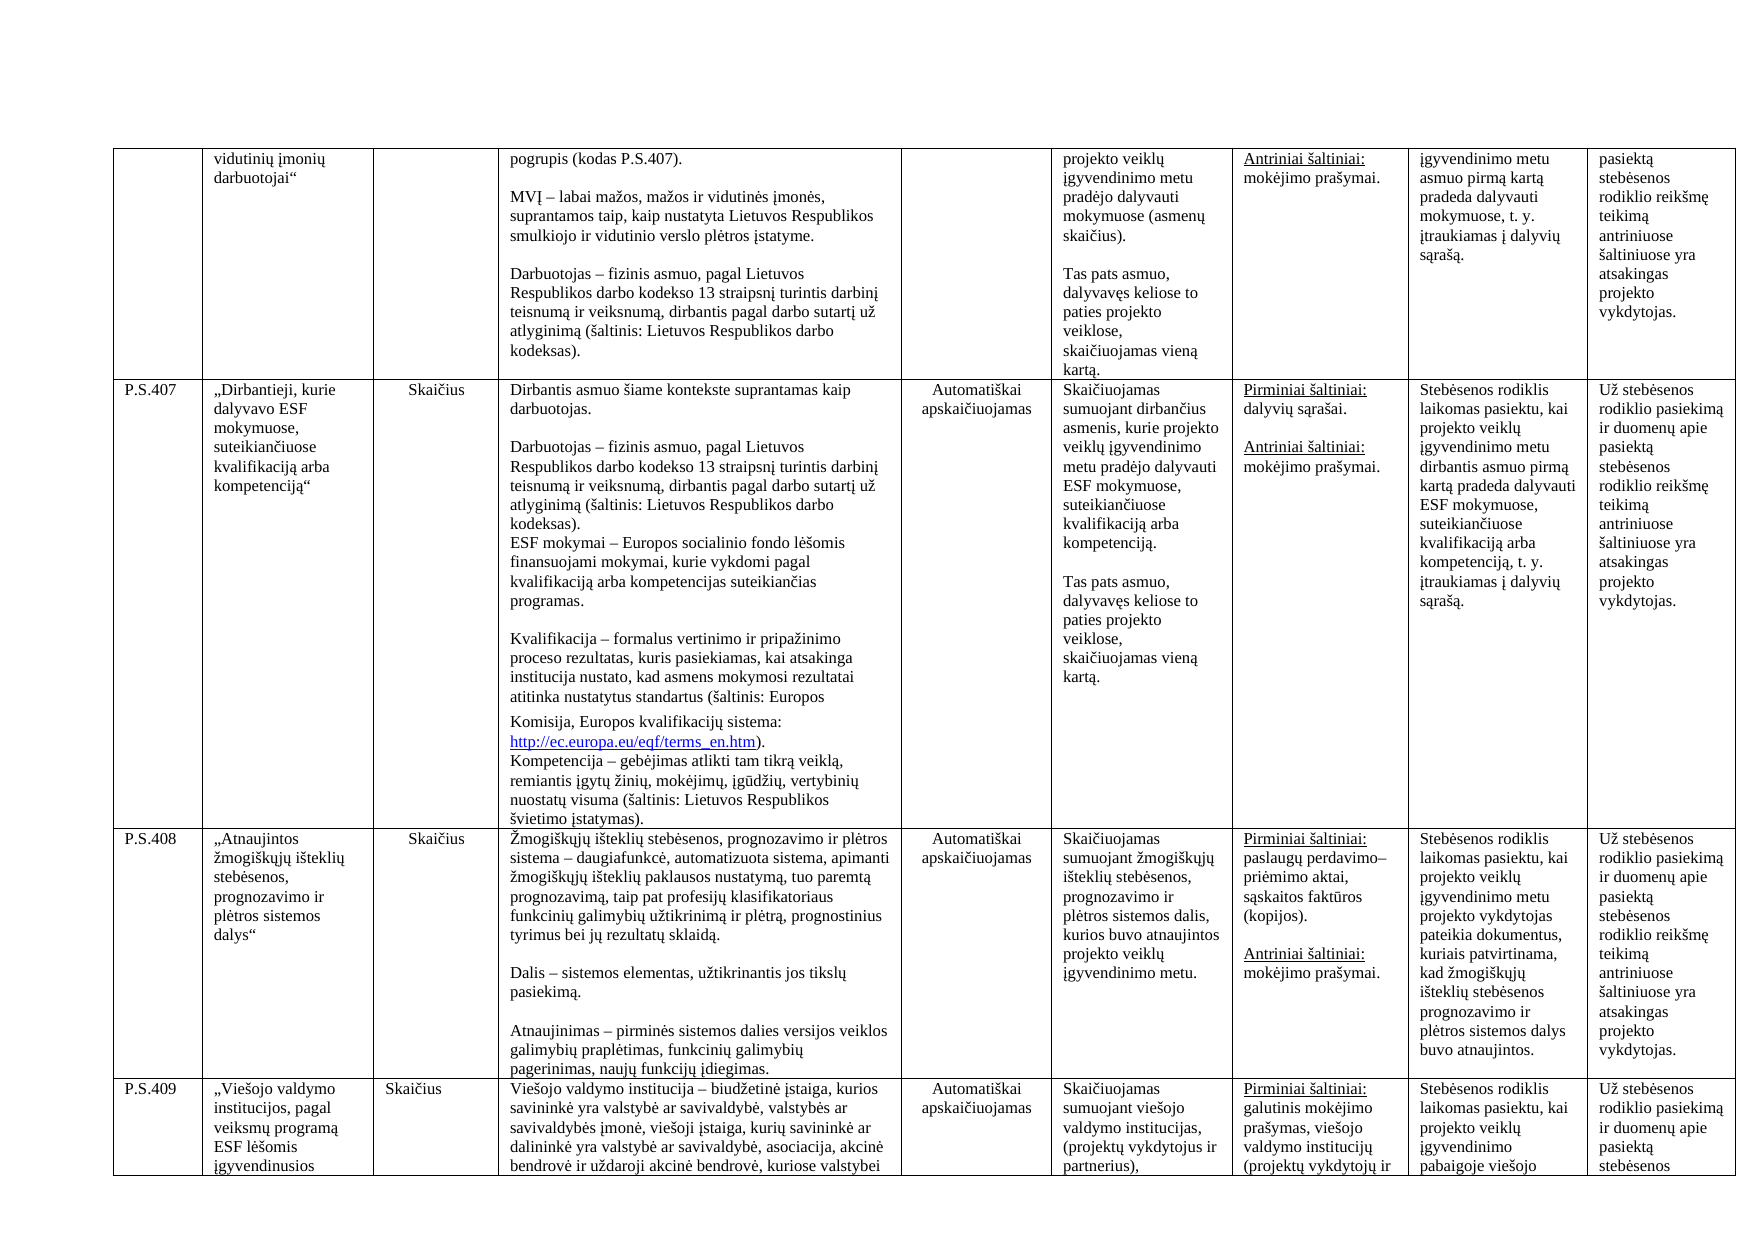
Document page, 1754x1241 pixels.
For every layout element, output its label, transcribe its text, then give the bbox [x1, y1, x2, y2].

table_cell vidutinių įmonių darbuotojai“ [203, 149, 373, 379]
table_cell Už stebėsenos rodiklio pasiekimą ir duomenų apie pasiektą stebėsenos rodiklio reikšmę teikimą antriniuose šaltiniuose yra atsakingas projekto vykdytojas. [1588, 829, 1735, 1078]
table_cell pogrupis (kodas P.S.407). MVĮ – labai mažos, mažos ir vidutinės įmonės, suprantamos taip, kaip nustatyta Lietuvos Respublikos smulkiojo ir vidutinio verslo plėtros įstatyme. Darbuotojas – fizinis asmuo, pagal Lietuvos Respublikos darbo kodekso 13 straipsnį turintis darbinį teisnumą ir veiksnumą, dirbantis pagal darbo sutartį už atlyginimą (šaltinis: Lietuvos Respublikos darbo kodeksas). [499, 149, 901, 379]
table_cell Automatiškai apskaičiuojamas [902, 829, 1051, 1078]
table_cell Skaičiuojamas sumuojant viešojo valdymo institucijas, (projektų vykdytojus ir partnerius), [1052, 1079, 1232, 1175]
table_cell Skaičius [374, 829, 498, 1078]
table_cell Stebėsenos rodiklis laikomas pasiektu, kai projekto veiklų įgyvendinimo metu projekto vykdytojas pateikia dokumentus, kuriais patvirtinama, kad žmogiškųjų išteklių stebėsenos prognozavimo ir plėtros sistemos dalys buvo atnaujintos. [1409, 829, 1587, 1078]
table_cell Skaičiuojamas sumuojant žmogiškųjų išteklių stebėsenos, prognozavimo ir plėtros sistemos dalis, kurios buvo atnaujintos projekto veiklų įgyvendinimo metu. [1052, 829, 1232, 1078]
table_cell Pirminiai šaltiniai: galutinis mokėjimo prašymas, viešojo valdymo institucijų (projektų vykdytojų ir [1233, 1079, 1408, 1175]
table_cell [114, 149, 202, 379]
table_cell Žmogiškųjų išteklių stebėsenos, prognozavimo ir plėtros sistema – daugiafunkcė, automatizuota sistema, apimanti žmogiškųjų išteklių paklausos nustatymą, tuo paremtą prognozavimą, taip pat profesijų klasifikatoriaus funkcinių galimybių užtikrinimą ir plėtrą, prognostinius tyrimus bei jų rezultatų sklaidą. Dalis – sistemos elementas, užtikrinantis jos tikslų pasiekimą. Atnaujinimas – pirminės sistemos dalies versijos veiklos galimybių praplėtimas, funkcinių galimybių pagerinimas, naujų funkcijų įdiegimas. [499, 829, 901, 1078]
table_cell Viešojo valdymo institucija – biudžetinė įstaiga, kurios savininkė yra valstybė ar savivaldybė, valstybės ar savivaldybės įmonė, viešoji įstaiga, kurių savininkė ar dalininkė yra valstybė ar savivaldybė, asociacija, akcinė bendrovė ir uždaroji akcinė bendrovė, kuriose valstybei [499, 1079, 901, 1175]
table_cell Dirbantis asmuo šiame kontekste suprantamas kaip darbuotojas. Darbuotojas – fizinis asmuo, pagal Lietuvos Respublikos darbo kodekso 13 straipsnį turintis darbinį teisnumą ir veiksnumą, dirbantis pagal darbo sutartį už atlyginimą (šaltinis: Lietuvos Respublikos darbo kodeksas). ESF mokymai – Europos socialinio fondo lėšomis finansuojami mokymai, kurie vykdomi pagal kvalifikaciją arba kompetencijas suteikiančias programas. Kvalifikacija – formalus vertinimo ir pripažinimo proceso rezultatas, kuris pasiekiamas, kai atsakinga institucija nustato, kad asmens mokymosi rezultatai atitinka nustatytus standartus (šaltinis: Europos Komisija, Europos kvalifikacijų sistema: http://ec.europa.eu/eqf/terms_en.htm). Kompetencija – gebėjimas atlikti tam tikrą veiklą, remiantis įgytų žinių, mokėjimų, įgūdžių, vertybinių nuostatų visuma (šaltinis: Lietuvos Respublikos švietimo įstatymas). [499, 380, 901, 828]
table_cell projekto veiklų įgyvendinimo metu pradėjo dalyvauti mokymuose (asmenų skaičius). Tas pats asmuo, dalyvavęs keliose to paties projekto veiklose, skaičiuojamas vieną kartą. [1052, 149, 1232, 379]
table_cell Stebėsenos rodiklis laikomas pasiektu, kai projekto veiklų įgyvendinimo metu dirbantis asmuo pirmą kartą pradeda dalyvauti ESF mokymuose, suteikiančiuose kvalifikaciją arba kompetenciją, t. y. įtraukiamas į dalyvių sąrašą. [1409, 380, 1587, 828]
table_cell Stebėsenos rodiklis laikomas pasiektu, kai projekto veiklų įgyvendinimo pabaigoje viešojo [1409, 1079, 1587, 1175]
table_cell pasiektą stebėsenos rodiklio reikšmę teikimą antriniuose šaltiniuose yra atsakingas projekto vykdytojas. [1588, 149, 1735, 379]
table_cell P.S.408 [114, 829, 202, 1078]
table_cell Už stebėsenos rodiklio pasiekimą ir duomenų apie pasiektą stebėsenos rodiklio reikšmę teikimą antriniuose šaltiniuose yra atsakingas projekto vykdytojas. [1588, 380, 1735, 828]
table_cell Skaičius [374, 1079, 498, 1175]
table_cell Automatiškai apskaičiuojamas [902, 380, 1051, 828]
table_cell [374, 149, 498, 379]
table_cell Skaičius [374, 380, 498, 828]
table_cell P.S.407 [114, 380, 202, 828]
table_cell [902, 149, 1051, 379]
table_cell „Dirbantieji, kurie dalyvavo ESF mokymuose, suteikiančiuose kvalifikaciją arba kompetenciją“ [203, 380, 373, 828]
table_cell „Atnaujintos žmogiškųjų išteklių stebėsenos, prognozavimo ir plėtros sistemos dalys“ [203, 829, 373, 1078]
table_cell Pirminiai šaltiniai: dalyvių sąrašai. Antriniai šaltiniai: mokėjimo prašymai. [1233, 380, 1408, 828]
table_cell Pirminiai šaltiniai: paslaugų perdavimo–priėmimo aktai, sąskaitos faktūros (kopijos). Antriniai šaltiniai: mokėjimo prašymai. [1233, 829, 1408, 1078]
table_cell „Viešojo valdymo institucijos, pagal veiksmų programą ESF lėšomis įgyvendinusios [203, 1079, 373, 1175]
table_cell Automatiškai apskaičiuojamas [902, 1079, 1051, 1175]
table_cell P.S.409 [114, 1079, 202, 1175]
table_cell Už stebėsenos rodiklio pasiekimą ir duomenų apie pasiektą stebėsenos [1588, 1079, 1735, 1175]
table_cell Skaičiuojamas sumuojant dirbančius asmenis, kurie projekto veiklų įgyvendinimo metu pradėjo dalyvauti ESF mokymuose, suteikiančiuose kvalifikaciją arba kompetenciją. Tas pats asmuo, dalyvavęs keliose to paties projekto veiklose, skaičiuojamas vieną kartą. [1052, 380, 1232, 828]
table_cell įgyvendinimo metu asmuo pirmą kartą pradeda dalyvauti mokymuose, t. y. įtraukiamas į dalyvių sąrašą. [1409, 149, 1587, 379]
table_cell Antriniai šaltiniai: mokėjimo prašymai. [1233, 149, 1408, 379]
